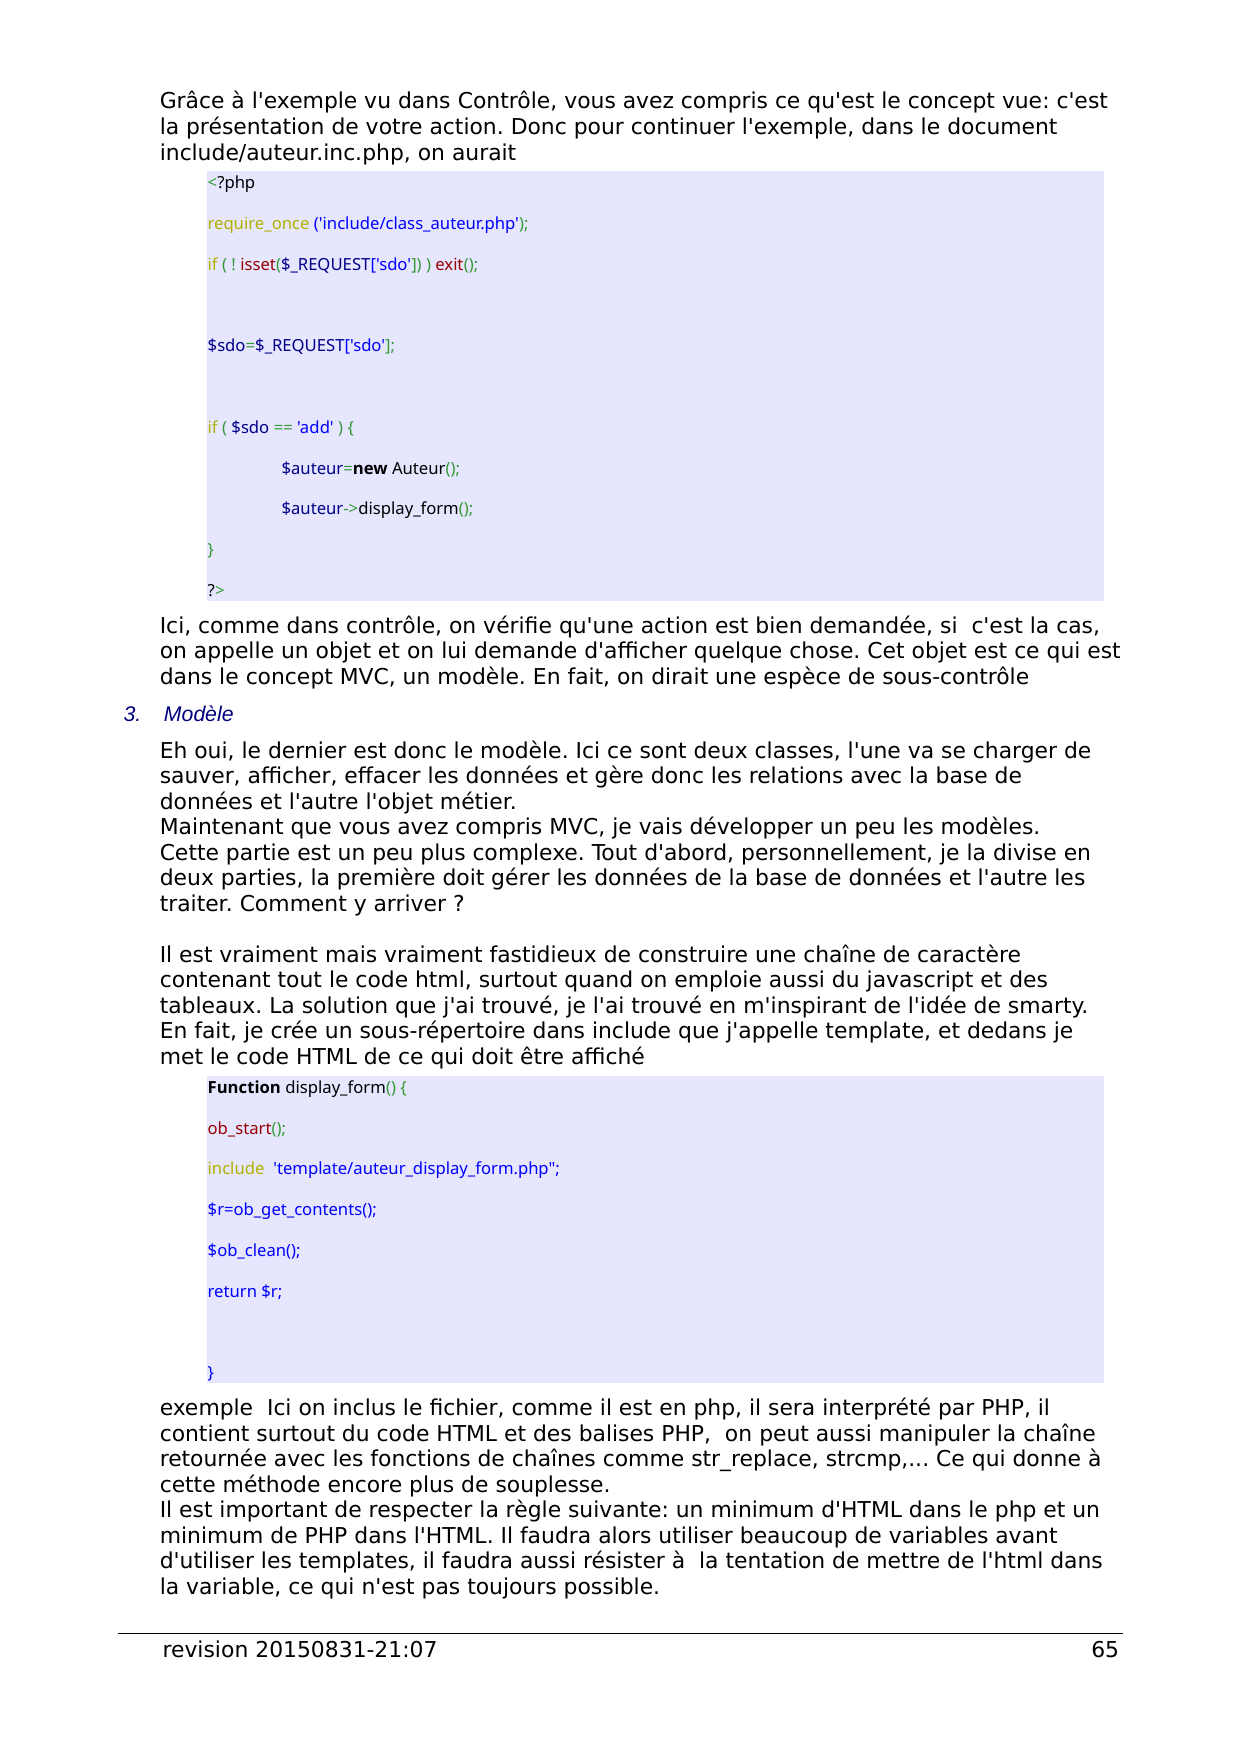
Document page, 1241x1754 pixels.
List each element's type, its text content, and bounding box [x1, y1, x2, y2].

text <?php [207, 171, 1104, 194]
text Il est important de respecter la règle suivante: un minimum d'HTML dans le php et un minimum de PHP dans l'HTML. Il faudra alors utiliser beaucoup de variables avant d'utiliser les templates, il faudra aussi résister à la tentation de mettre de l'html dans la variable, ce qui n'est pas toujours possible. [159, 1497, 1123, 1599]
subtitle Modèle [117, 701, 1123, 726]
text $auteur=new Auteur(); [207, 456, 1104, 479]
text $sdo=$_REQUEST['sdo']; [207, 334, 1104, 357]
text } [207, 1361, 1104, 1383]
text Function display_form() { [207, 1076, 1104, 1098]
text include 'template/auteur_display_form.php"; [207, 1157, 1104, 1180]
text $ob_clean(); [207, 1238, 1104, 1261]
text require_once ('include/class_auteur.php'); [207, 212, 1104, 234]
text exemple Ici on inclus le fichier, comme il est en php, il sera interprété par PHP, il contient surtout du code HTML et des balises PHP, on peut aussi manipuler la chaîne retournée avec les fonctions de chaînes comme str_replace, strcmp,... Ce qui donne à cette méthode encore plus de souplesse. [159, 1395, 1123, 1497]
text $r=ob_get_contents(); [207, 1198, 1104, 1220]
text Eh oui, le dernier est donc le modèle. Ici ce sont deux classes, l'une va se charger de sauver, afficher, effacer les données et gère donc les relations avec la base de données et l'autre l'objet métier. [159, 738, 1123, 814]
text Maintenant que vous avez compris MVC, je vais développer un peu les modèles. [159, 814, 1123, 840]
text } [207, 538, 1104, 560]
text $auteur->display_form(); [207, 497, 1104, 520]
text ?> [207, 578, 1104, 601]
text Il est vraiment mais vraiment fastidieux de construire une chaîne de caractère contenant tout le code html, surtout quand on emploie aussi du javascript et des tableaux. La solution que j'ai trouvé, je l'ai trouvé en m'inspirant de l'idée de smarty. En fait, je crée un sous-répertoire dans include que j'appelle template, et dedans je met le code HTML de ce qui doit être affiché [159, 942, 1123, 1069]
text if ( ! isset($_REQUEST['sdo']) ) exit(); [207, 253, 1104, 275]
text Ici, comme dans contrôle, on vérifie qu'une action est bien demandée, si c'est la cas, on appelle un objet et on lui demande d'afficher quelque chose. Cet objet est ce qui est dans le concept MVC, un modèle. En fait, on dirait une espèce de sous-contrôle [159, 613, 1123, 690]
text return $r; [207, 1279, 1104, 1302]
text Grâce à l'exemple vu dans Contrôle, vous avez compris ce qu'est le concept vue: c'est la présentation de votre action. Donc pour continuer l'exemple, dans le document include/auteur.inc.php, on aurait [159, 88, 1123, 165]
text Cette partie est un peu plus complexe. Tout d'abord, personnellement, je la divise en deux parties, la première doit gérer les données de la base de données et l'autre les traiter. Comment y arriver ? [159, 840, 1123, 916]
text ob_start(); [207, 1116, 1104, 1139]
text if ( $sdo == 'add' ) { [207, 416, 1104, 438]
